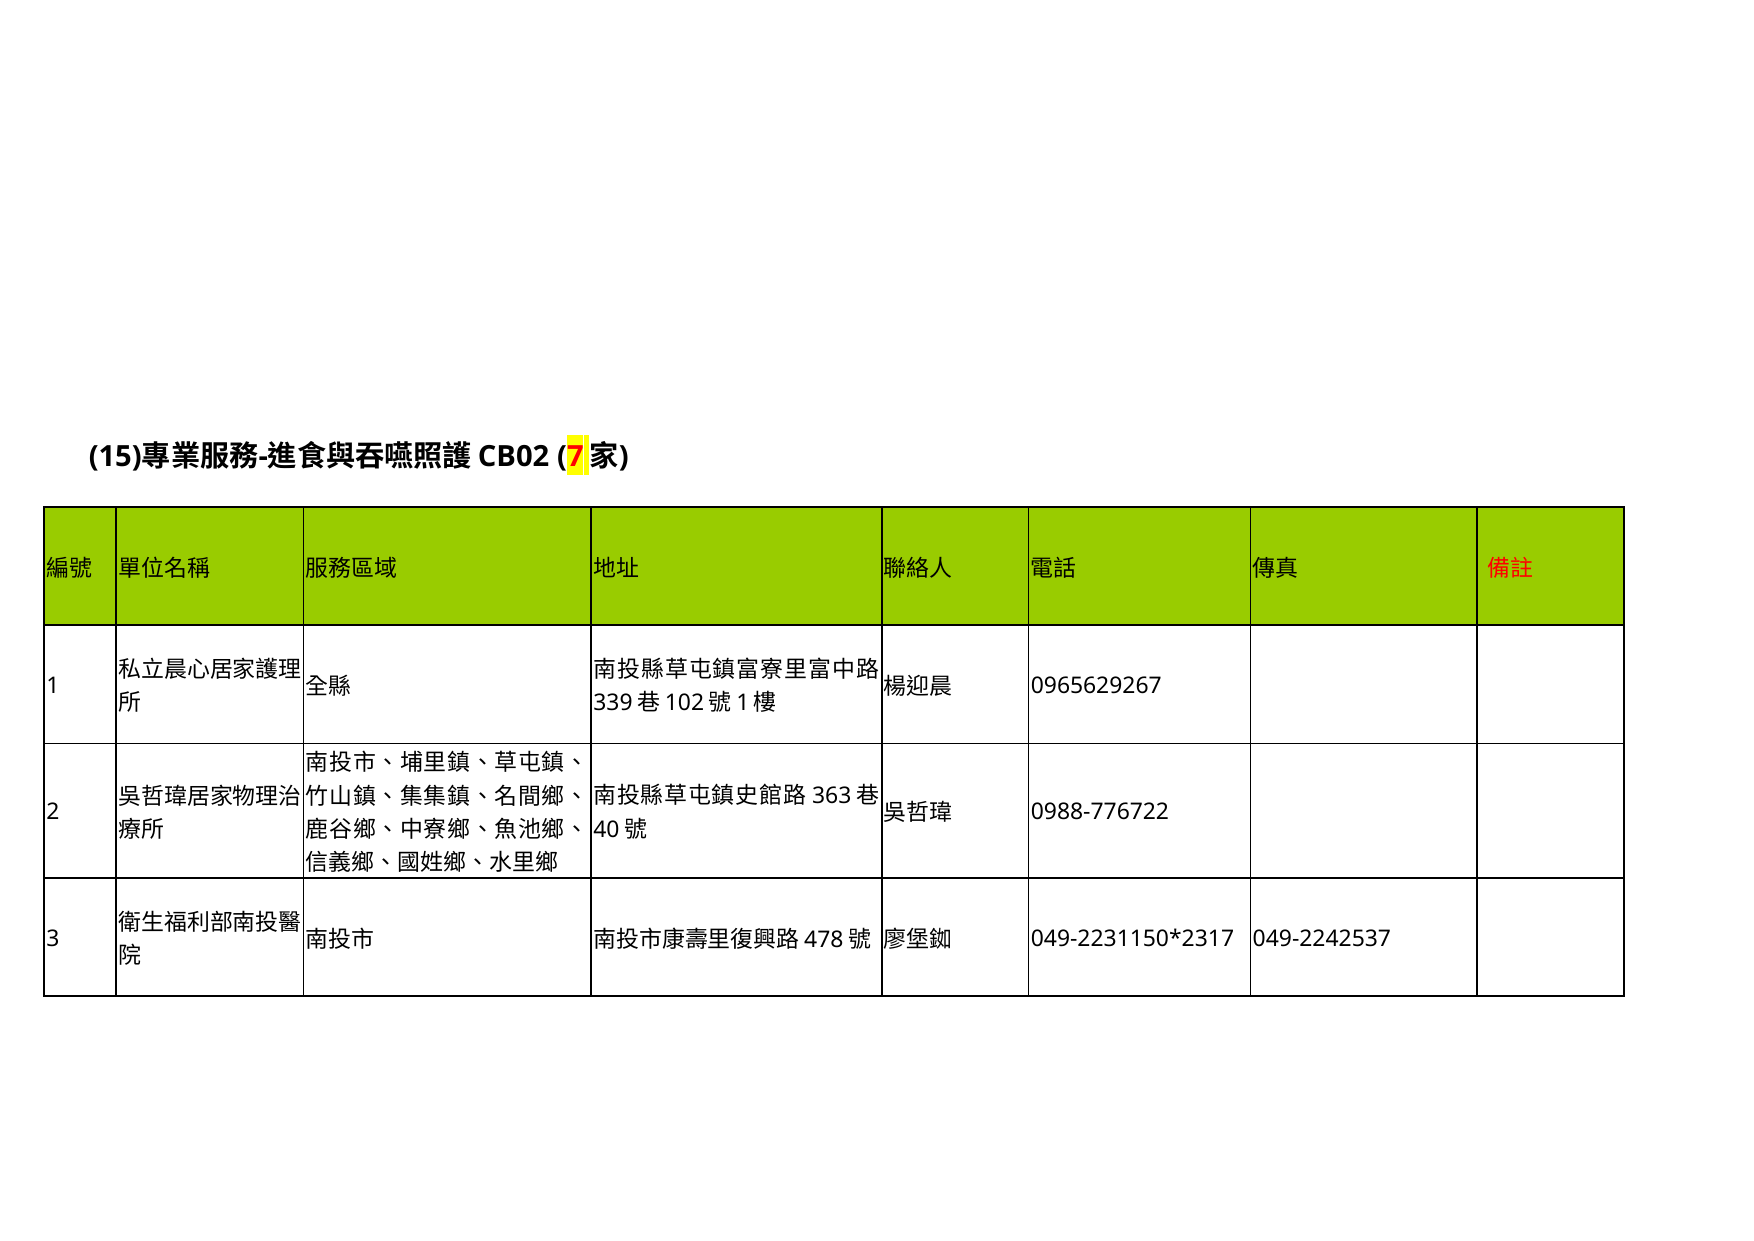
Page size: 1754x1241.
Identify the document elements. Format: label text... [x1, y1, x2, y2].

table_header 單位名稱 [117, 508, 303, 624]
table_cell 楊迎晨 [883, 626, 1028, 742]
table_cell 南投縣草屯鎮史館路363巷40號 [592, 744, 881, 877]
table_header 電話 [1029, 508, 1250, 624]
table_header 編號 [45, 508, 115, 624]
table_cell 南投市、埔里鎮、草屯鎮、竹山鎮、集集鎮、名間鄉、鹿谷鄉、中寮鄉、魚池鄉、信義鄉、國姓鄉、水里鄉 [304, 744, 590, 877]
table_cell [1251, 744, 1476, 877]
table_cell 南投市 [304, 879, 590, 995]
table_header 備註 [1478, 508, 1623, 624]
table_cell 2 [45, 744, 115, 877]
table_header 服務區域 [304, 508, 590, 624]
table_cell 0988-776722 [1029, 744, 1250, 877]
table_cell 衛生福利部南投醫院 [117, 879, 303, 995]
table_cell 私立晨心居家護理所 [117, 626, 303, 742]
table_header 地址 [592, 508, 881, 624]
table_cell [1478, 626, 1623, 742]
table_cell 南投市康壽里復興路478號 [592, 879, 881, 995]
table_cell 南投縣草屯鎮富寮里富中路339巷102號1樓 [592, 626, 881, 742]
table_header 傳真 [1251, 508, 1476, 624]
table_cell 吳哲瑋 [883, 744, 1028, 877]
table_cell [1478, 879, 1623, 995]
table_cell [1251, 626, 1476, 742]
table_header 聯絡人 [883, 508, 1028, 624]
table_cell 0965629267 [1029, 626, 1250, 742]
table_cell 1 [45, 626, 115, 742]
table_cell 3 [45, 879, 115, 995]
text (15)專業服務-進食與吞嚥照護CB02 (7家) [88, 432, 1680, 475]
table_cell [1478, 744, 1623, 877]
table_cell 全縣 [304, 626, 590, 742]
table_cell 吳哲瑋居家物理治療所 [117, 744, 303, 877]
table_cell 049-2231150*2317 [1029, 879, 1250, 995]
table_cell 廖堡銣 [883, 879, 1028, 995]
table_cell 049-2242537 [1251, 879, 1476, 995]
